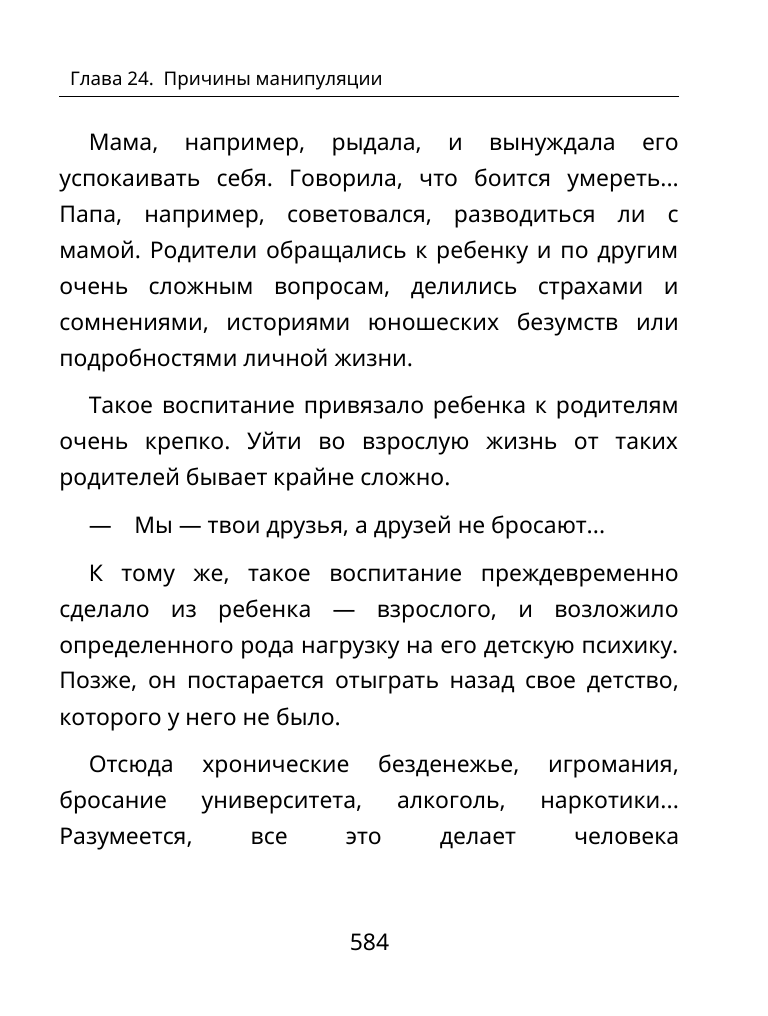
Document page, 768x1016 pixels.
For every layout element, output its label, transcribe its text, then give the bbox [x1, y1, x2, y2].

list Мы — твои друзья, а друзей не бросают... [59, 509, 679, 540]
text Мама, например, рыдала, и вынуждала его успокаивать себя. Говорила, что боится умереть... Папа, например, советовался, разводиться ли с мамой. Родители обращались к ребенку и по другим очень сложным вопросам, делились страхами и сомнениями, историями юношеских безумств или подробностями личной жизни. [59, 126, 679, 373]
text Отсюда хронические безденежье, игромания, бросание университета, алкоголь, наркотики... Разумеется, все это делает человека [59, 748, 679, 851]
text К тому же, такое воспитание преждевременно сделало из ребенка — взрослого, и возложило определенного рода нагрузку на его детскую психику. Позже, он постарается отыграть назад свое детство, которого у него не было. [59, 557, 679, 732]
text Такое воспитание привязало ребенка к родителям очень крепко. Уйти во взрослую жизнь от таких родителей бывает крайне сложно. [59, 389, 679, 492]
